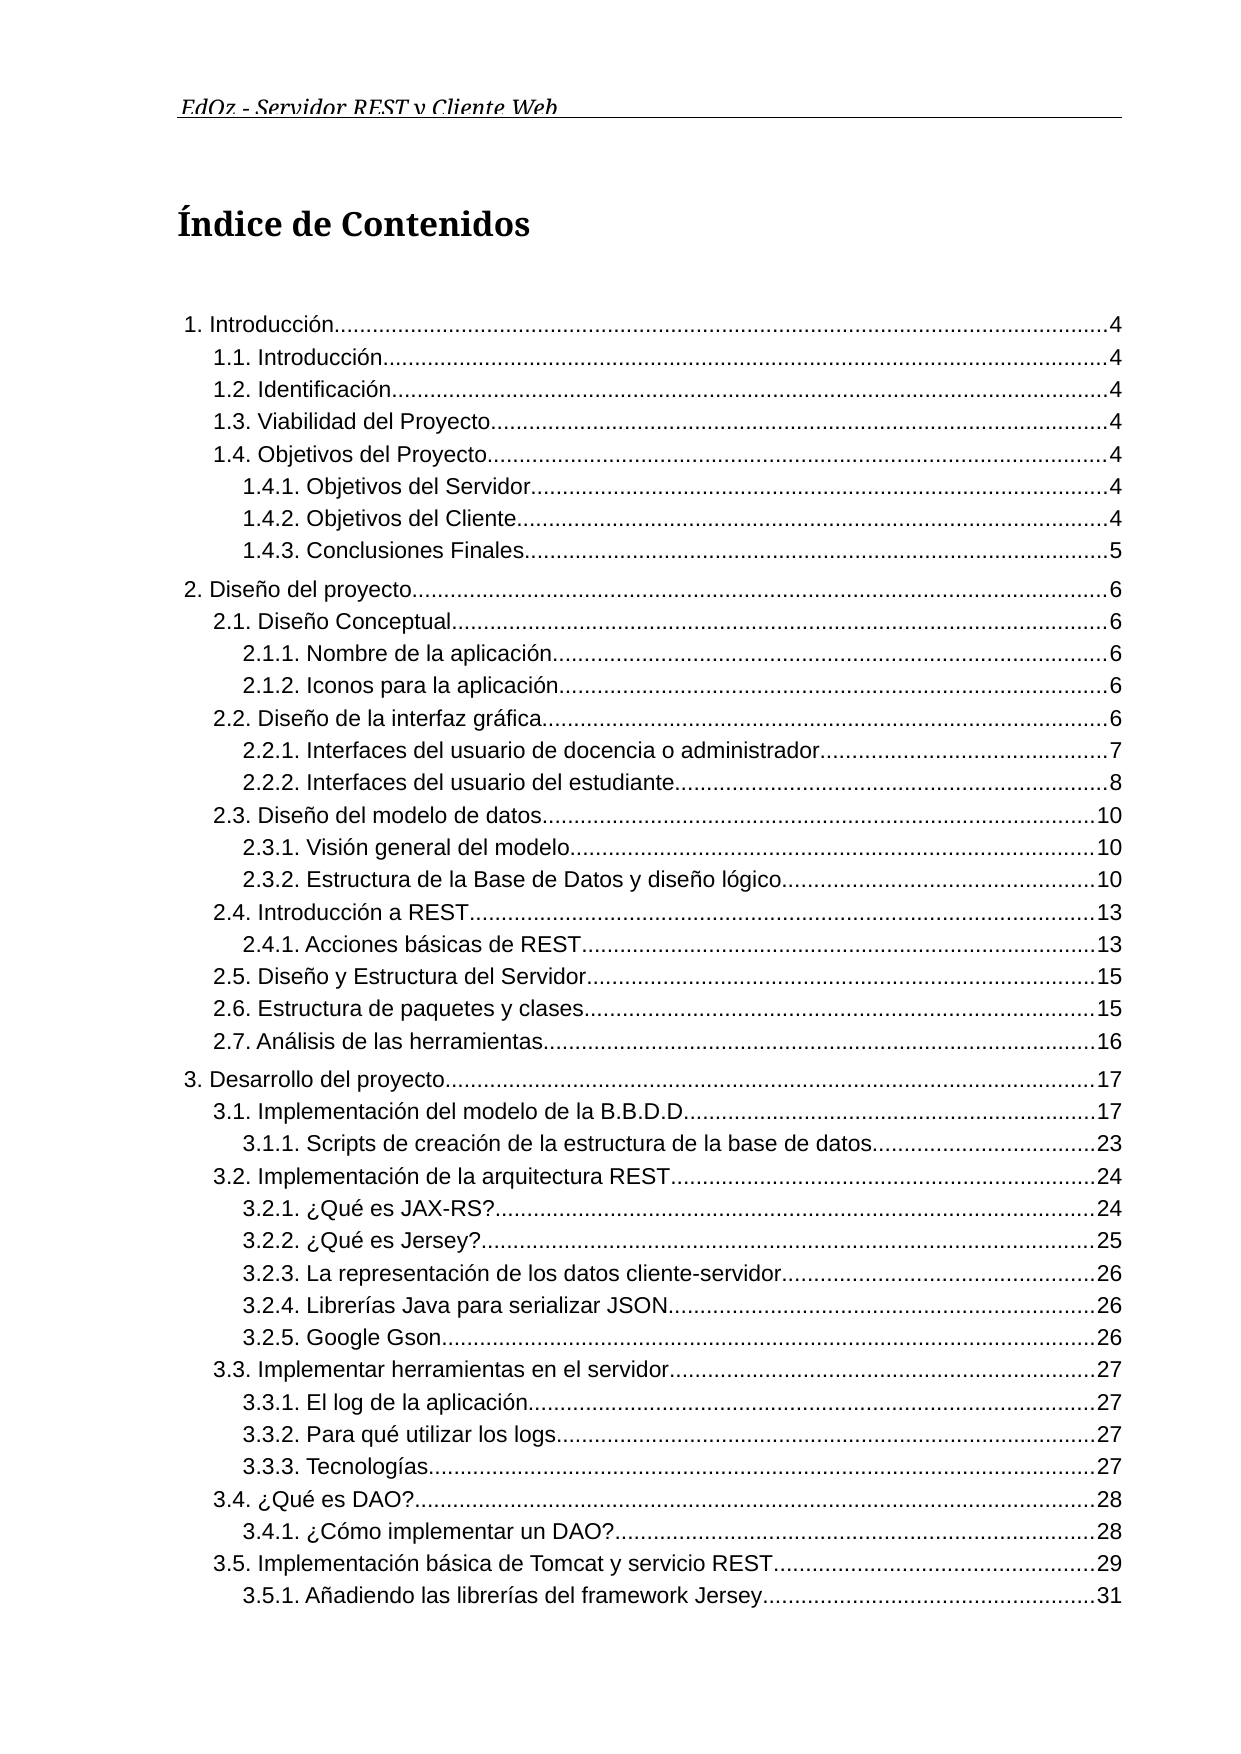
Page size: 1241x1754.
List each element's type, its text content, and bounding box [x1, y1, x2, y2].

text 3.2.3. La representación de los datos cliente-servidor 26 [236, 1259, 1122, 1286]
text Índice de Contenidos [177, 201, 1122, 246]
text 2. Diseño del proyecto 6 [177, 576, 1122, 602]
text 3.1. Implementación del modelo de la B.B.D.D. 17 [207, 1098, 1122, 1124]
text 2.2.1. Interfaces del usuario de docencia o administrador 7 [236, 737, 1122, 763]
text 3.3. Implementar herramientas en el servidor 27 [207, 1356, 1122, 1383]
text 1.4.3. Conclusiones Finales 5 [236, 537, 1122, 564]
text 2.6. Estructura de paquetes y clases 15 [207, 995, 1122, 1022]
text 1. Introducción 4 [177, 311, 1122, 338]
text 3. Desarrollo del proyecto 17 [177, 1066, 1122, 1092]
text 3.2.4. Librerías Java para serializar JSON 26 [236, 1292, 1122, 1318]
text 3.3.3. Tecnologías 27 [236, 1453, 1122, 1479]
text 3.5. Implementación básica de Tomcat y servicio REST 29 [207, 1550, 1122, 1576]
text 1.3. Viabilidad del Proyecto 4 [207, 408, 1122, 434]
text 1.4. Objetivos del Proyecto 4 [207, 441, 1122, 467]
text 2.4.1. Acciones básicas de REST 13 [236, 931, 1122, 957]
text 2.1. Diseño Conceptual 6 [207, 608, 1122, 634]
text 1.2. Identificación 4 [207, 376, 1122, 402]
text 2.2.2. Interfaces del usuario del estudiante 8 [236, 769, 1122, 796]
text 3.5.1. Añadiendo las librerías del framework Jersey 31 [236, 1582, 1122, 1609]
text 2.3.1. Visión general del modelo 10 [236, 834, 1122, 860]
text 2.1.2. Iconos para la aplicación 6 [236, 672, 1122, 699]
text 2.4. Introducción a REST 13 [207, 898, 1122, 925]
text 3.3.1. El log de la aplicación 27 [236, 1389, 1122, 1415]
text 2.7. Análisis de las herramientas 16 [207, 1028, 1122, 1054]
text 3.4.1. ¿Cómo implementar un DAO? 28 [236, 1518, 1122, 1544]
text 3.2.1. ¿Qué es JAX-RS? 24 [236, 1195, 1122, 1221]
text 2.3. Diseño del modelo de datos 10 [207, 802, 1122, 828]
text 1.4.2. Objetivos del Cliente 4 [236, 505, 1122, 531]
text 3.3.2. Para qué utilizar los logs 27 [236, 1421, 1122, 1447]
text 2.5. Diseño y Estructura del Servidor 15 [207, 963, 1122, 989]
text 3.2. Implementación de la arquitectura REST 24 [207, 1163, 1122, 1189]
text 2.2. Diseño de la interfaz gráfica 6 [207, 705, 1122, 731]
text 1.4.1. Objetivos del Servidor 4 [236, 473, 1122, 499]
text 2.1.1. Nombre de la aplicación 6 [236, 640, 1122, 666]
text 3.1.1. Scripts de creación de la estructura de la base de datos 23 [236, 1130, 1122, 1157]
text 3.4. ¿Qué es DAO? 28 [207, 1486, 1122, 1512]
text 2.3.2. Estructura de la Base de Datos y diseño lógico 10 [236, 866, 1122, 892]
text 1.1. Introducción 4 [207, 344, 1122, 370]
text 3.2.5. Google Gson 26 [236, 1324, 1122, 1350]
text 3.2.2. ¿Qué es Jersey? 25 [236, 1227, 1122, 1253]
